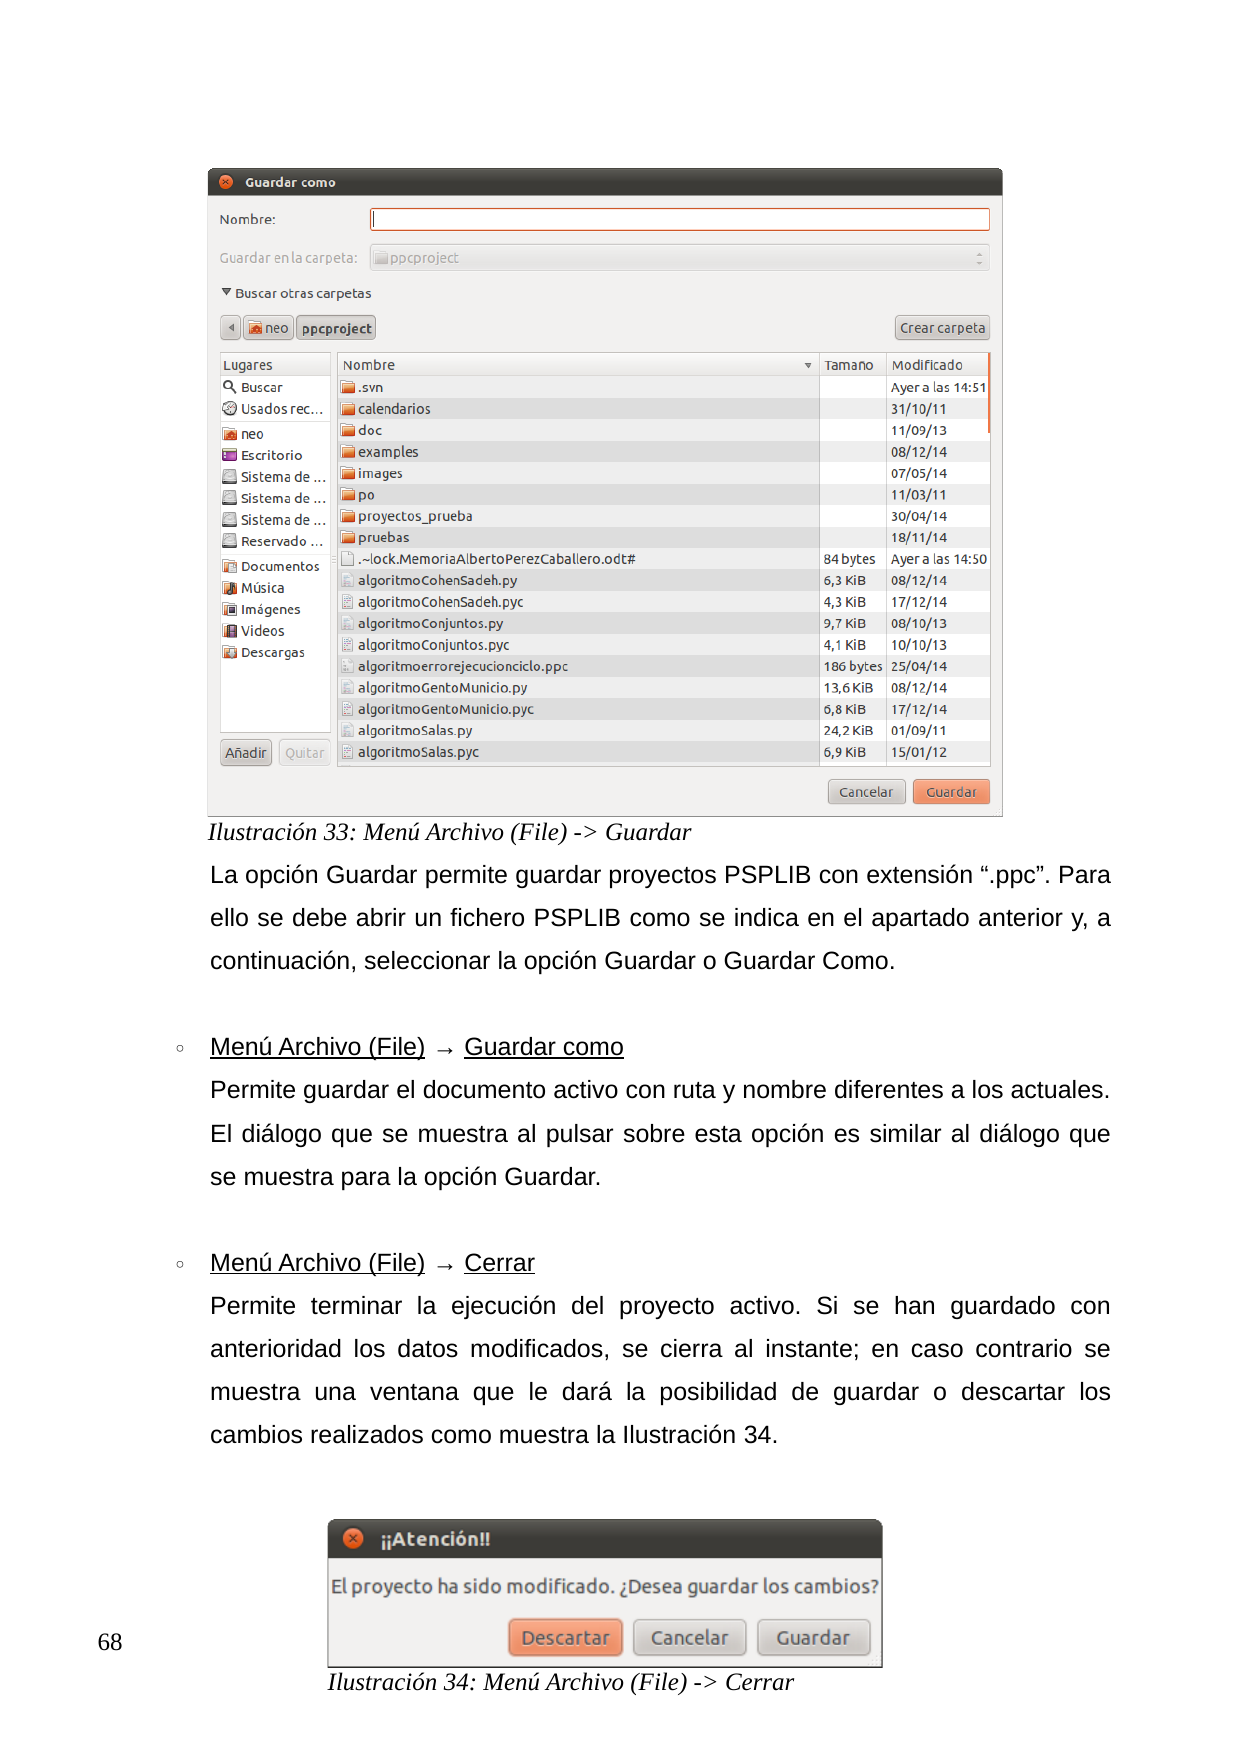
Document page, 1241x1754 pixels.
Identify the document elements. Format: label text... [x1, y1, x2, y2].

list Ilustración 34: Menú Archivo (File) -> Cerrar [327, 1668, 883, 1696]
picture [207, 168, 1003, 817]
list Permite guardar el documento activo con ruta y nombre diferentes a los actuales. El diálogo que se muestra al pulsar sobre esta opción es similar al diálogo que se muestra para la opción Guardar. [172, 1075, 1113, 1190]
list Menú Archivo (File) → Guardar como [172, 1032, 1113, 1061]
list Menú Archivo (File) → Cerrar [172, 1248, 1113, 1277]
list Permite terminar la ejecución del proyecto activo. Si se han guardado con anterioridad los datos modificados, se cierra al instante; en caso contrario se muestra una ventana que le dará la posibilidad de guardar o descartar los cambios realizados como muestra la Ilustración 34. [172, 1291, 1113, 1449]
picture [327, 1519, 883, 1668]
list La opción Guardar permite guardar proyectos PSPLIB con extensión “.ppc”. Para ello se debe abrir un fichero PSPLIB como se indica en el apartado anterior y, a continuación, seleccionar la opción Guardar o Guardar Como. [172, 156, 1113, 975]
list Ilustración 33: Menú Archivo (File) -> Guardar [208, 817, 1002, 845]
